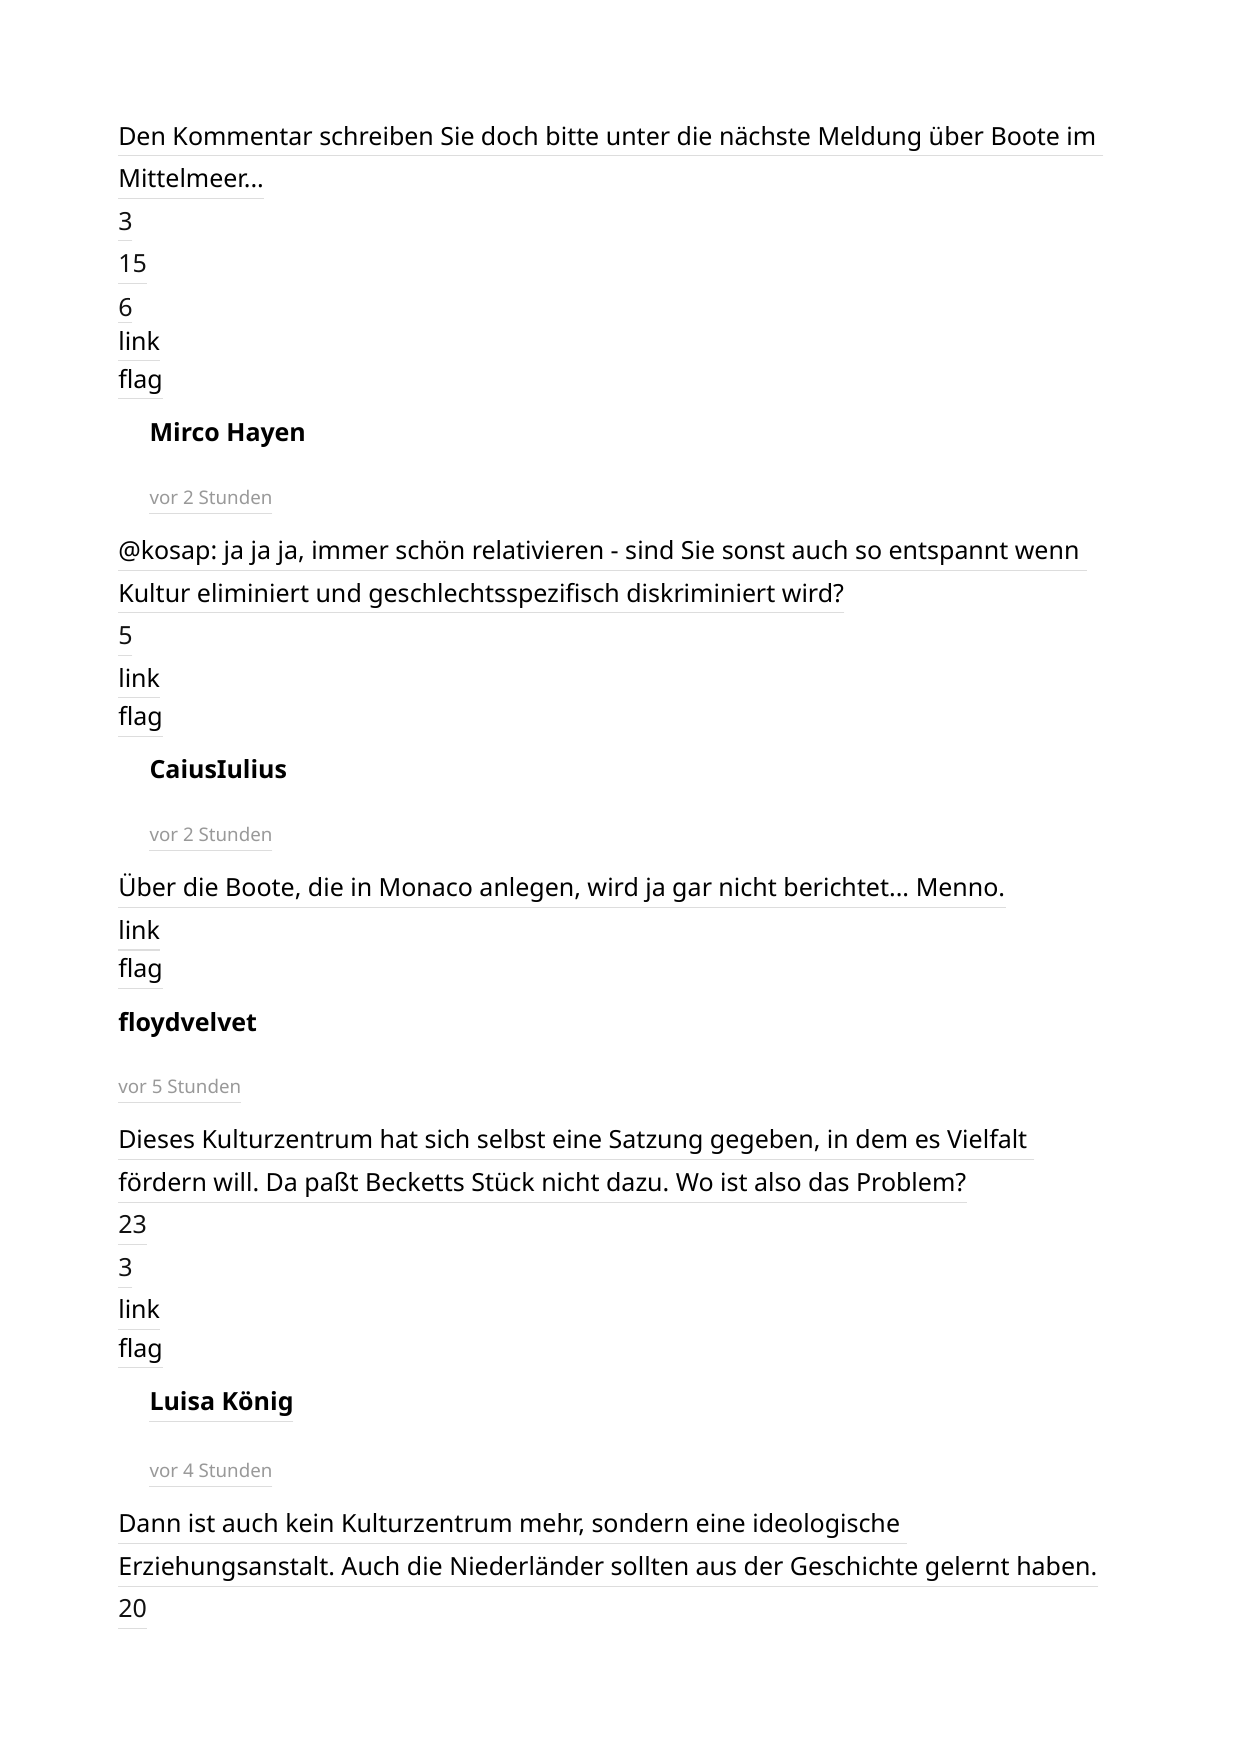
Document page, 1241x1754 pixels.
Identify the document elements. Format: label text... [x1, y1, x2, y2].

text CaiusIulius [149, 752, 1122, 786]
text link [118, 1292, 1122, 1330]
text 23 [118, 1207, 1122, 1245]
text 3 [118, 203, 1122, 241]
text @kosap: ja ja ja, immer schön relativieren - sind Sie sonst auch so entspannt wenn Kultur eliminiert und geschlechtsspezifisch diskriminiert wird? [118, 533, 1122, 613]
text Luisa König [149, 1384, 1122, 1422]
text 20 [118, 1591, 1122, 1629]
text Dieses Kulturzentrum hat sich selbst eine Satzung gegeben, in dem es Vielfalt fördern will. Da paßt Becketts Stück nicht dazu. Wo ist also das Problem? [118, 1122, 1122, 1203]
text flag [118, 951, 1122, 989]
text link [118, 913, 1122, 951]
text 3 [118, 1250, 1122, 1288]
text link [118, 661, 1122, 698]
text vor 5 Stunden [118, 1074, 1117, 1103]
text link [118, 323, 1122, 361]
text 6 [118, 288, 1122, 323]
text flag [118, 361, 1122, 399]
text 5 [118, 618, 1122, 656]
text Den Kommentar schreiben Sie doch bitte unter die nächste Meldung über Boote im Mittelmeer... [118, 118, 1122, 199]
text Mirco Hayen [149, 415, 1122, 449]
text flag [118, 698, 1122, 737]
text floydvelvet [118, 1004, 1122, 1038]
text 15 [118, 246, 1122, 284]
text vor 4 Stunden [149, 1458, 1117, 1487]
text flag [118, 1330, 1122, 1368]
text vor 2 Stunden [149, 484, 1117, 514]
text Über die Boote, die in Monaco anlegen, wird ja gar nicht berichtet... Menno. [118, 870, 1122, 908]
text vor 2 Stunden [149, 822, 1117, 851]
text Dann ist auch kein Kulturzentrum mehr, sondern eine ideologische Erziehungsanstalt. Auch die Niederländer sollten aus der Geschichte gelernt haben. [118, 1506, 1122, 1587]
